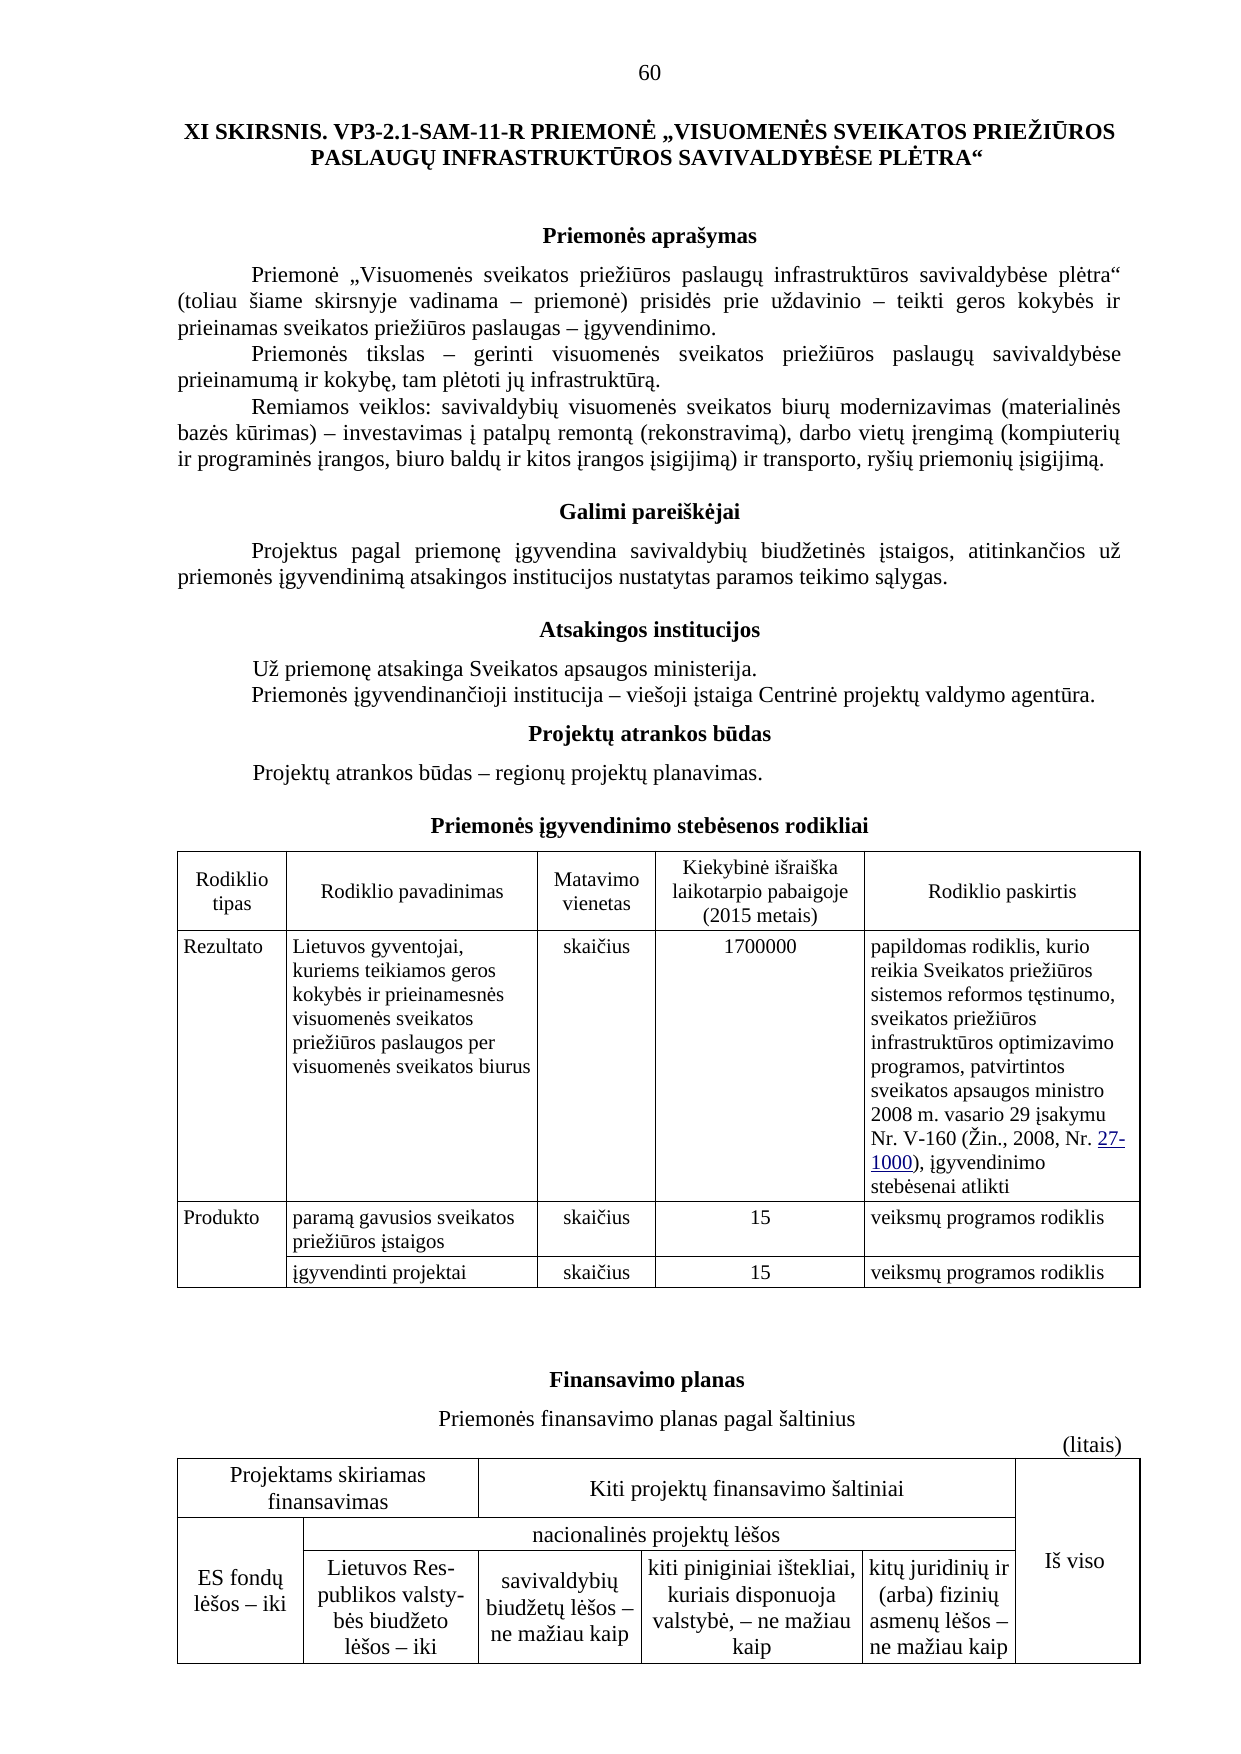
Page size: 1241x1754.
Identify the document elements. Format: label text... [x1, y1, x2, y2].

text Atsakingos institucijos [177, 616, 1122, 642]
table_cell Lietuvos gyventojai, kuriems teikiamos geros kokybės ir prieinamesnės visuomenės sveikatos priežiūros paslaugos per visuomenės sveikatos biurus [287, 931, 537, 1201]
table_cell skaičius [538, 1202, 655, 1256]
table_cell ES fondų lėšos – iki [178, 1518, 303, 1663]
table_cell veiksmų programos rodiklis [865, 1202, 1139, 1256]
table_cell skaičius [538, 1257, 655, 1287]
table_cell nacionalinės projektų lėšos [304, 1518, 1015, 1550]
table_cell kiti piniginiai ištekliai, kuriais disponuoja valstybė, – ne mažiau kaip [642, 1551, 862, 1663]
table_cell Produkto [178, 1202, 286, 1287]
text Priemonės tikslas – gerinti visuomenės sveikatos priežiūros paslaugų savivaldybėse prieinamumą ir kokybę, tam plėtoti jų infrastruktūrą. [177, 340, 1122, 393]
table_header Rodiklio tipas [178, 852, 286, 930]
text Finansavimo planas [177, 1366, 1122, 1392]
table_cell 15 [656, 1202, 864, 1256]
text Projektų atrankos būdas – regionų projektų planavimas. [177, 759, 1122, 785]
text Priemonė „Visuomenės sveikatos priežiūros paslaugų infrastruktūros savivaldybėse plėtra“ (toliau šiame skirsnyje vadinama – priemonė) prisidės prie uždavinio – teikti geros kokybės ir prieinamas sveikatos priežiūros paslaugas – įgyvendinimo. [177, 261, 1122, 340]
text Už priemonę atsakinga Sveikatos apsaugos ministerija. [177, 655, 1122, 681]
table_cell 15 [656, 1257, 864, 1287]
text XI SKIRSNIS. VP3-2.1-SAM-11-R PRIEMONĖ „VISUOMENĖS SVEIKATOS PRIEŽIŪROS PASLAUGŲ INFRASTRUKTŪROS SAVIVALDYBĖSE PLĖTRA“ [177, 118, 1122, 171]
table_cell savivaldybių biudžetų lėšos – ne mažiau kaip [479, 1551, 641, 1663]
text Priemonės finansavimo planas pagal šaltinius [177, 1405, 1122, 1431]
table_cell Rezultato [178, 931, 286, 1201]
table_header Iš viso [1016, 1459, 1139, 1663]
table_cell veiksmų programos rodiklis [865, 1257, 1139, 1287]
text Galimi pareiškėjai [177, 498, 1122, 524]
table_cell kitų juridinių ir (arba) fizinių asmenų lėšos – ne mažiau kaip [863, 1551, 1015, 1663]
table_header Kiekybinė išraiška laikotarpio pabaigoje (2015 metais) [656, 852, 864, 930]
table_cell paramą gavusios sveikatos priežiūros įstaigos [287, 1202, 537, 1256]
text Priemonės įgyvendinimo stebėsenos rodikliai [177, 812, 1122, 838]
table_cell įgyvendinti projektai [287, 1257, 537, 1287]
text (litais) [177, 1431, 1122, 1457]
text Projektų atrankos būdas [177, 720, 1122, 747]
table_header Rodiklio paskirtis [865, 852, 1139, 930]
table_cell 1700000 [656, 931, 864, 1201]
table_cell skaičius [538, 931, 655, 1201]
text Remiamos veiklos: savivaldybių visuomenės sveikatos biurų modernizavimas (materialinės bazės kūrimas) – investavimas į patalpų remontą (rekonstravimą), darbo vietų įrengimą (kompiuterių ir programinės įrangos, biuro baldų ir kitos įrangos įsigijimą) ir transporto, ryšių priemonių įsigijimą. [177, 393, 1122, 472]
table_header Kiti projektų finansavimo šaltiniai [479, 1459, 1015, 1517]
text Projektus pagal priemonę įgyvendina savivaldybių biudžetinės įstaigos, atitinkančios už priemonės įgyvendinimą atsakingos institucijos nustatytas paramos teikimo sąlygas. [177, 537, 1122, 590]
table_header Projektams skiriamas finansavimas [178, 1459, 478, 1517]
table_cell Lietuvos Res­publikos valsty­bės biudžeto lėšos – iki [304, 1551, 478, 1663]
table_header Matavimo vienetas [538, 852, 655, 930]
text Priemonės įgyvendinančioji institucija – viešoji įstaiga Centrinė projektų valdymo agentūra. [177, 681, 1122, 708]
table_header Rodiklio pavadinimas [287, 852, 537, 930]
table_cell papildomas rodiklis, kurio reikia Sveikatos priežiūros sistemos reformos tęstinumo, sveikatos priežiūros infrastruktūros optimizavimo programos, patvirtintos sveikatos apsaugos ministro 2008 m. vasario 29 įsakymu Nr. V-160 (Žin., 2008, Nr. 27-1000), įgyvendinimo stebėsenai atlikti [865, 931, 1139, 1201]
text Priemonės aprašymas [177, 222, 1122, 248]
